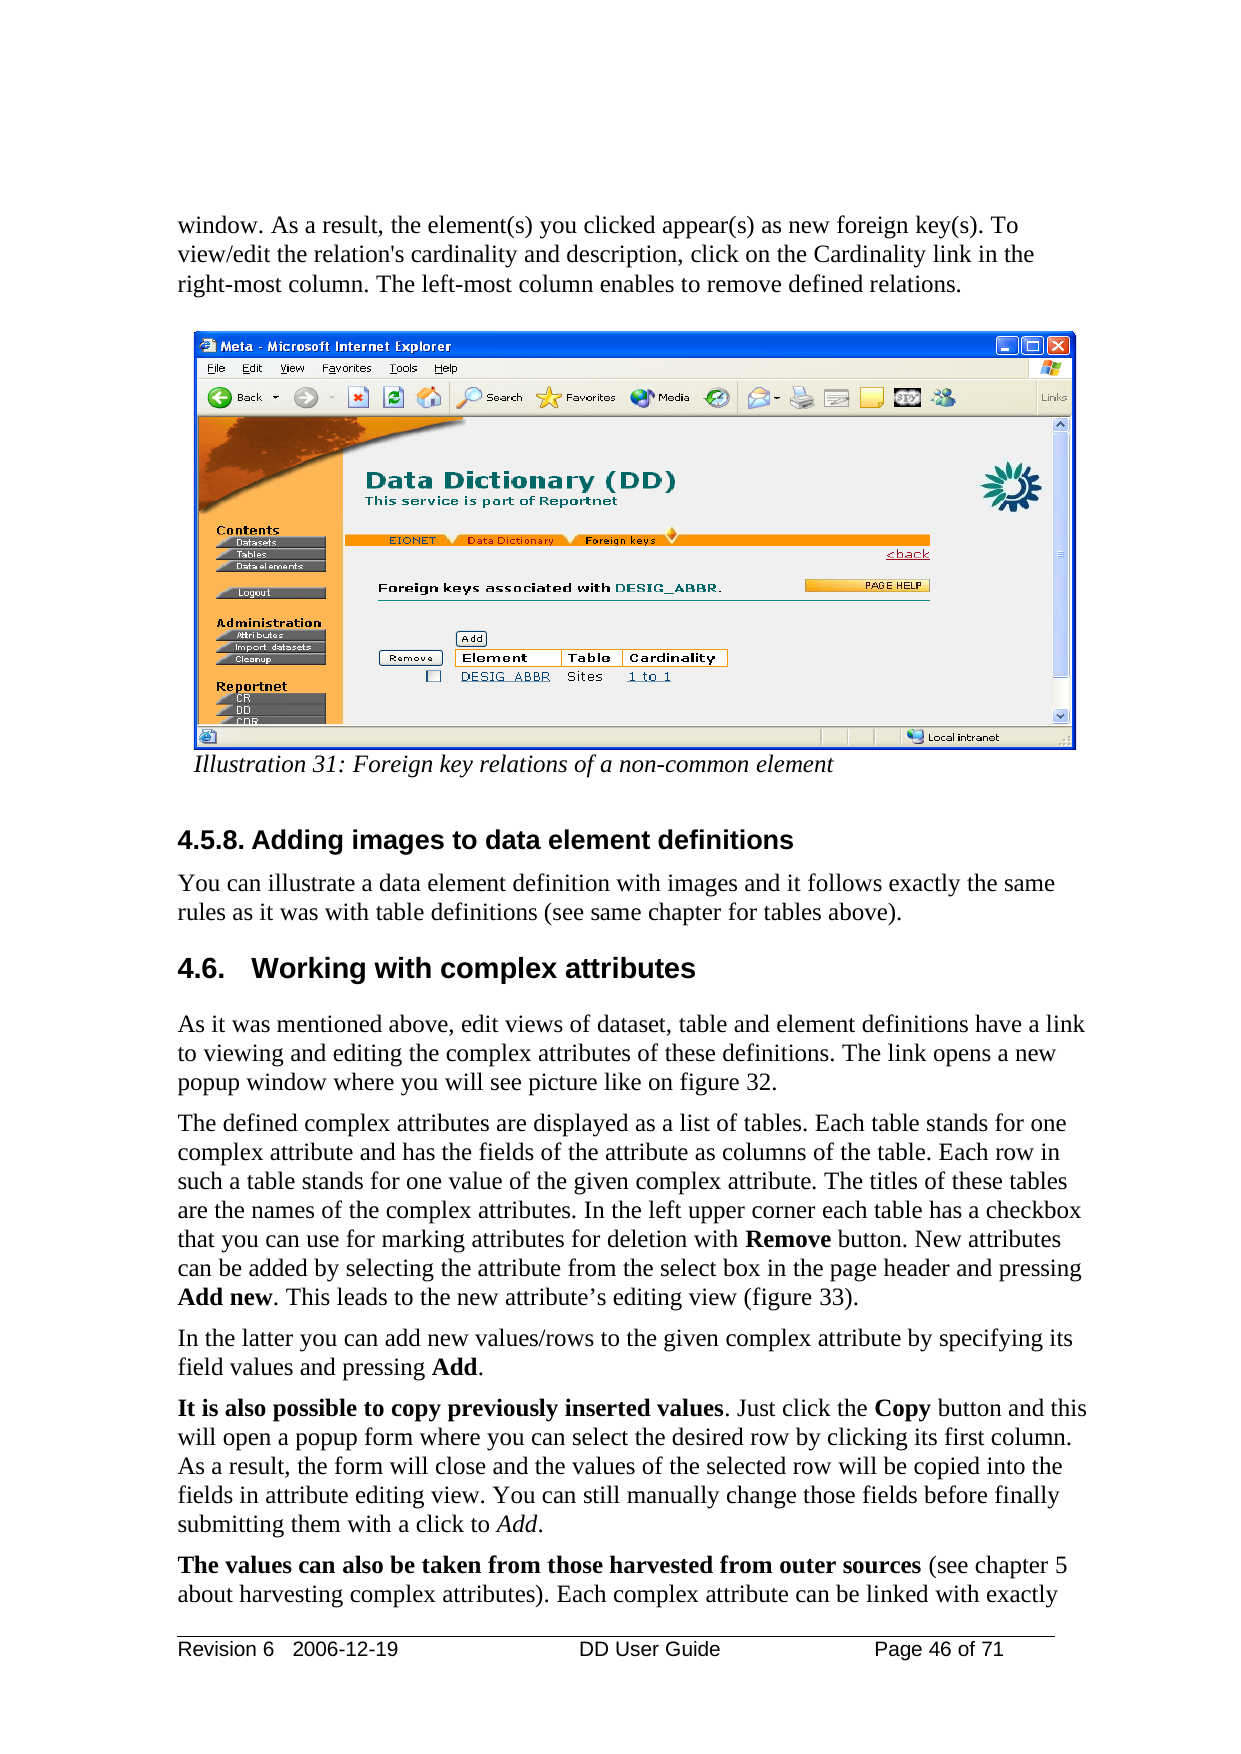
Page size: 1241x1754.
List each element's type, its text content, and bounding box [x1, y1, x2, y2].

text In the latter you can add new values/rows to the given complex attribute by specifying its field values and pressing Add. [177, 1323, 1092, 1381]
text As it was mentioned above, edit views of dataset, table and element definitions have a link to viewing and editing the complex attributes of these definitions. The link opens a new popup window where you will see picture like on figure 32. [177, 1009, 1092, 1096]
picture [193, 331, 1077, 750]
subtitle Working with complex attributes [177, 951, 1092, 984]
subtitle Adding images to data element definitions [177, 824, 1092, 855]
text It is also possible to copy previously inserted values. Just click the Copy button and this will open a popup form where you can select the desired row by clicking its first column. As a result, the form will close and the values of the selected row will be copied into the fields in attribute editing view. You can still manually change those fields before finally submitting them with a click to Add. [177, 1393, 1092, 1538]
text The values can also be taken from those harvested from outer sources (see chapter 5 about harvesting complex attributes). Each complex attribute can be linked with exactly [177, 1550, 1092, 1608]
text window. As a result, the element(s) you clicked appear(s) as new foreign key(s). To view/edit the relation's cardinality and description, click on the Cardinality link in the right-most column. The left-most column enables to remove defined relations. [177, 210, 1092, 297]
text Illustration 31: Foreign key relations of a non-common element [194, 750, 1076, 778]
text You can illustrate a data element definition with images and it follows exactly the same rules as it was with table definitions (see same chapter for tables above). [177, 868, 1092, 926]
text The defined complex attributes are displayed as a list of tables. Each table stands for one complex attribute and has the fields of the attribute as columns of the table. Each row in such a table stands for one value of the given complex attribute. The titles of these tables are the names of the complex attributes. In the left upper corner each table has a checkbox that you can use for marking attributes for deletion with Remove button. New attributes can be added by selecting the attribute from the select box in the page header and pressing Add new. This leads to the new attribute’s editing view (figure 33). [177, 1108, 1092, 1311]
